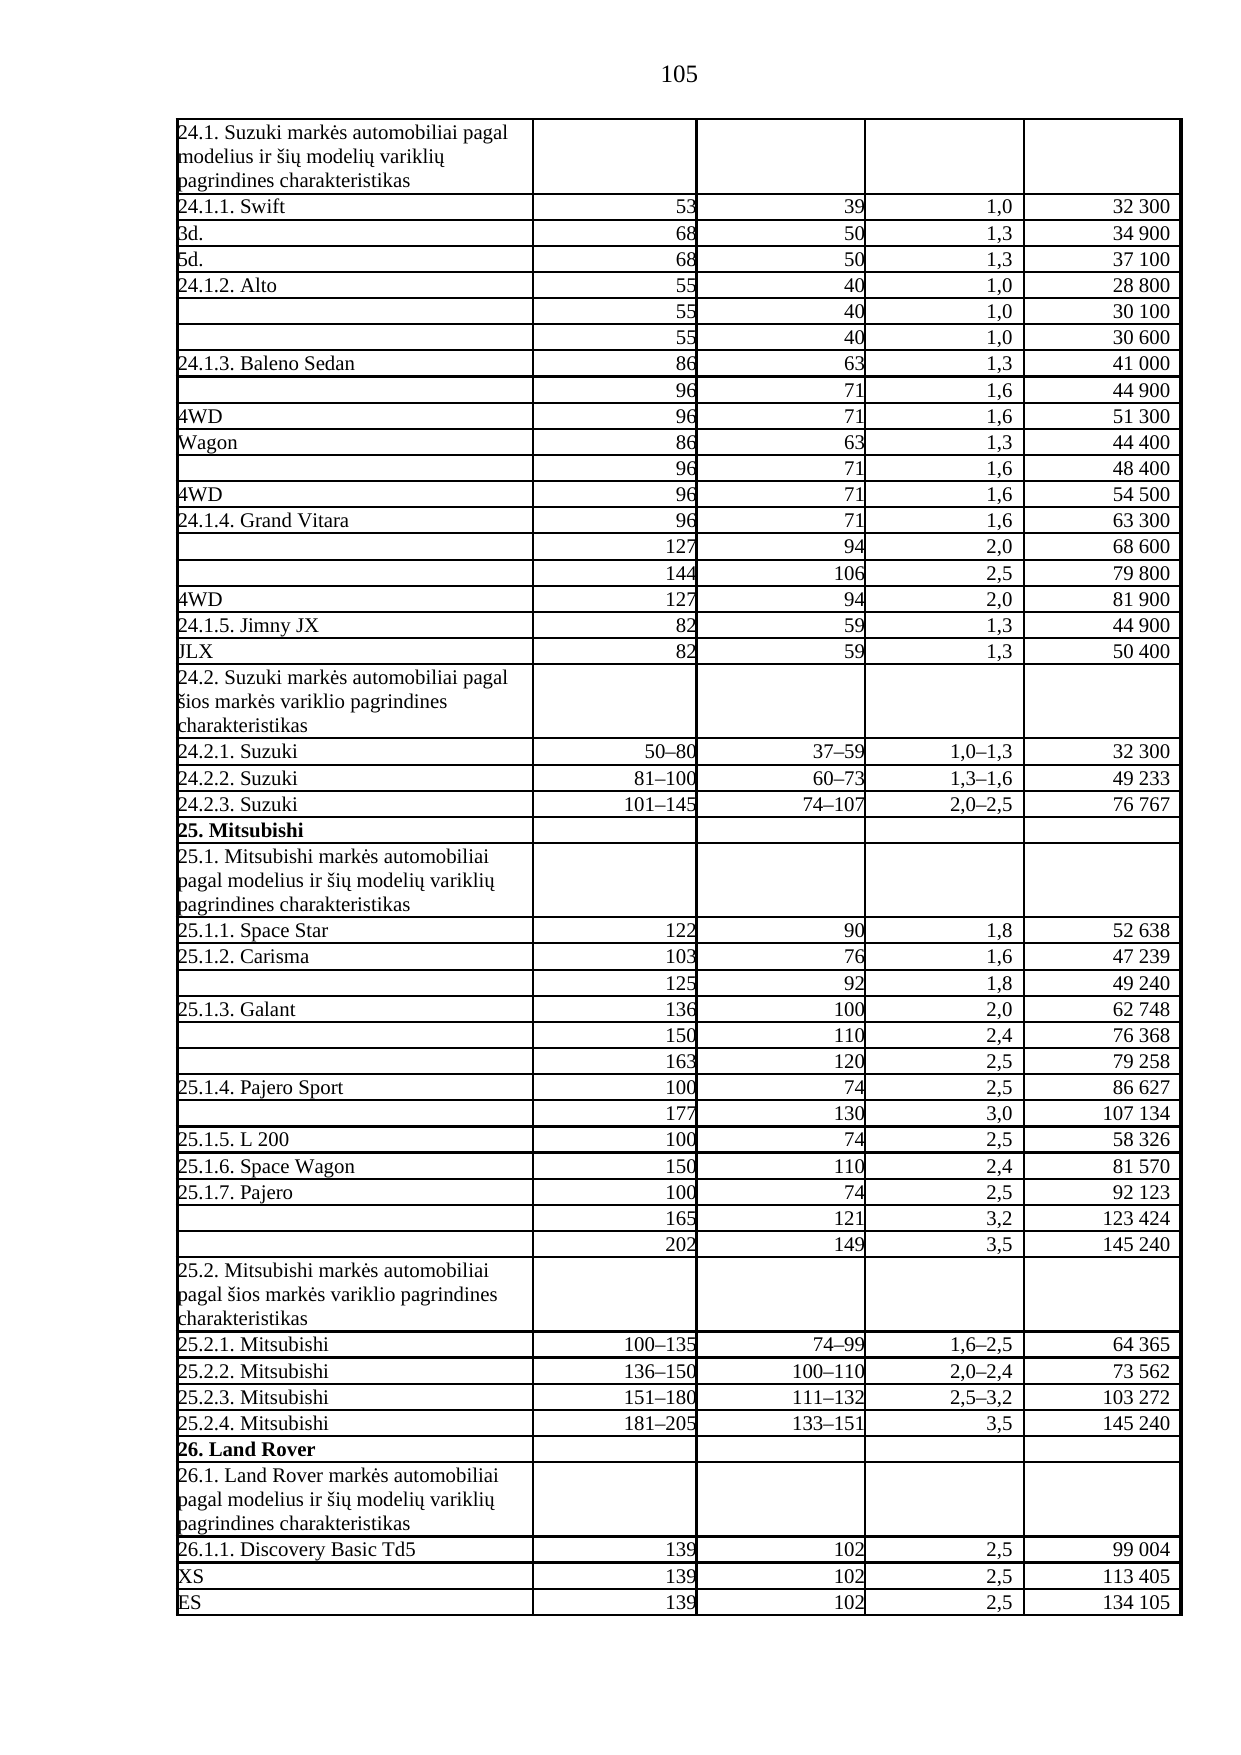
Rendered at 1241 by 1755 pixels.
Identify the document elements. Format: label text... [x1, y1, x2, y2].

table_cell ES [179, 1590, 532, 1614]
table_cell Wagon [179, 430, 532, 454]
table_cell 2,5 [866, 561, 1023, 584]
table_cell 64 365 [1025, 1333, 1179, 1356]
table_cell [866, 1437, 1023, 1461]
table_cell 100 [698, 997, 864, 1021]
table_cell 100 [534, 1180, 695, 1204]
table_cell 151–180 [534, 1385, 695, 1409]
table_cell [698, 818, 864, 842]
table_cell 49 233 [1025, 766, 1179, 789]
table_cell 1,6 [866, 944, 1023, 968]
table_cell 25.2.4. Mitsubishi [179, 1411, 532, 1435]
table_cell 96 [534, 404, 695, 428]
table_cell 100–135 [534, 1333, 695, 1356]
table_cell 107 134 [1025, 1101, 1179, 1125]
table_cell 37–59 [698, 739, 864, 763]
table_cell 102 [698, 1590, 864, 1614]
table_cell 40 [698, 299, 864, 323]
table_cell [1025, 120, 1179, 192]
table_cell [698, 1258, 864, 1330]
table_cell 44 900 [1025, 613, 1179, 637]
table_cell [866, 818, 1023, 842]
table_cell 136–150 [534, 1359, 695, 1383]
table_cell [179, 534, 532, 558]
table_cell [179, 378, 532, 402]
table_cell 177 [534, 1101, 695, 1125]
table_cell 110 [698, 1023, 864, 1047]
table_cell 25.1.7. Pajero [179, 1180, 532, 1204]
table_cell 2,5 [866, 1049, 1023, 1073]
table_cell 92 123 [1025, 1180, 1179, 1204]
table_cell 2,5 [866, 1564, 1023, 1588]
table_cell 59 [698, 613, 864, 637]
table_cell 134 105 [1025, 1590, 1179, 1614]
table_cell 47 239 [1025, 944, 1179, 968]
table_cell [698, 1437, 864, 1461]
table_cell 76 368 [1025, 1023, 1179, 1047]
table_cell 41 000 [1025, 351, 1179, 375]
table_cell 94 [698, 587, 864, 611]
table_cell 50 400 [1025, 639, 1179, 663]
table_cell 139 [534, 1564, 695, 1588]
table_cell 39 [698, 195, 864, 218]
table_cell 94 [698, 534, 864, 558]
table_cell 63 [698, 430, 864, 454]
table_cell 130 [698, 1101, 864, 1125]
table_cell 30 600 [1025, 325, 1179, 349]
table_cell [179, 1101, 532, 1125]
table_cell 55 [534, 325, 695, 349]
table_cell 37 100 [1025, 247, 1179, 271]
table_cell 71 [698, 404, 864, 428]
table_cell 144 [534, 561, 695, 584]
table_cell 2,4 [866, 1154, 1023, 1178]
table_cell 165 [534, 1206, 695, 1230]
table_cell 28 800 [1025, 273, 1179, 297]
table_cell 50–80 [534, 739, 695, 763]
table_cell [866, 1258, 1023, 1330]
table_cell 202 [534, 1232, 695, 1256]
table_cell 4WD [179, 482, 532, 506]
table_cell 5d. [179, 247, 532, 271]
table_cell 74–99 [698, 1333, 864, 1356]
table_cell 73 562 [1025, 1359, 1179, 1383]
table_cell 86 [534, 430, 695, 454]
table_cell 63 300 [1025, 508, 1179, 532]
table_cell 1,0–1,3 [866, 739, 1023, 763]
table_cell 24.2. Suzuki markės automobiliai pagal šios markės variklio pagrindines charakteristikas [179, 665, 532, 737]
table_cell 139 [534, 1590, 695, 1614]
table_cell 54 500 [1025, 482, 1179, 506]
table_cell 40 [698, 325, 864, 349]
table_cell 1,6 [866, 508, 1023, 532]
table_cell 101–145 [534, 792, 695, 816]
table_cell 1,6 [866, 378, 1023, 402]
table_cell 52 638 [1025, 918, 1179, 942]
table_cell 71 [698, 378, 864, 402]
table_cell 49 240 [1025, 971, 1179, 994]
table_cell [698, 1463, 864, 1535]
table_cell XS [179, 1564, 532, 1588]
table_cell 24.1.4. Grand Vitara [179, 508, 532, 532]
table_cell 44 400 [1025, 430, 1179, 454]
table_cell 139 [534, 1538, 695, 1561]
table_cell 25.1.2. Carisma [179, 944, 532, 968]
table_cell 74–107 [698, 792, 864, 816]
table_cell [1025, 844, 1179, 916]
table_cell 1,6 [866, 404, 1023, 428]
table_cell 102 [698, 1538, 864, 1561]
table_cell 111–132 [698, 1385, 864, 1409]
table_cell 96 [534, 456, 695, 480]
table_cell [179, 299, 532, 323]
table_cell [534, 818, 695, 842]
table_cell 100–110 [698, 1359, 864, 1383]
table_cell 163 [534, 1049, 695, 1073]
table_cell 106 [698, 561, 864, 584]
table_cell 123 424 [1025, 1206, 1179, 1230]
table_cell 58 326 [1025, 1128, 1179, 1151]
table_cell [534, 844, 695, 916]
table_cell 44 900 [1025, 378, 1179, 402]
table_cell 24.1.5. Jimny JX [179, 613, 532, 637]
table_cell JLX [179, 639, 532, 663]
table_cell 1,0 [866, 195, 1023, 218]
table_cell 82 [534, 639, 695, 663]
table_cell 2,0 [866, 997, 1023, 1021]
table_cell [866, 665, 1023, 737]
table_cell 3,5 [866, 1232, 1023, 1256]
table_cell 96 [534, 508, 695, 532]
table_cell 1,3 [866, 613, 1023, 637]
table_cell 25.1.1. Space Star [179, 918, 532, 942]
table_cell 71 [698, 456, 864, 480]
table_cell 2,0 [866, 534, 1023, 558]
table_cell [179, 1232, 532, 1256]
table_cell 63 [698, 351, 864, 375]
table_cell 120 [698, 1049, 864, 1073]
table_cell 1,3 [866, 351, 1023, 375]
table_cell 103 272 [1025, 1385, 1179, 1409]
table_cell 26. Land Rover [179, 1437, 532, 1461]
table_cell 82 [534, 613, 695, 637]
table_cell 68 [534, 247, 695, 271]
table_cell [1025, 1258, 1179, 1330]
table_cell 3,5 [866, 1411, 1023, 1435]
table_cell 25.1. Mitsubishi markės automobiliai pagal modelius ir šių modelių variklių pagrindines charakteristikas [179, 844, 532, 916]
table_cell 149 [698, 1232, 864, 1256]
table_cell 71 [698, 482, 864, 506]
table_cell [698, 120, 864, 192]
table_cell 74 [698, 1128, 864, 1151]
table_cell 25. Mitsubishi [179, 818, 532, 842]
table_cell 26.1. Land Rover markės automobiliai pagal modelius ir šių modelių variklių pagrindines charakteristikas [179, 1463, 532, 1535]
table_cell [179, 1206, 532, 1230]
table_cell 76 767 [1025, 792, 1179, 816]
table_cell 133–151 [698, 1411, 864, 1435]
table_cell 50 [698, 247, 864, 271]
table_cell 62 748 [1025, 997, 1179, 1021]
table_cell 1,8 [866, 918, 1023, 942]
table_cell 92 [698, 971, 864, 994]
table_cell 181–205 [534, 1411, 695, 1435]
table_cell 2,5 [866, 1180, 1023, 1204]
table_cell 1,0 [866, 325, 1023, 349]
table_cell 1,3 [866, 430, 1023, 454]
table_cell [534, 665, 695, 737]
table_cell 1,3 [866, 247, 1023, 271]
table_cell [179, 1049, 532, 1073]
table_cell 1,3 [866, 639, 1023, 663]
table_cell 25.2.3. Mitsubishi [179, 1385, 532, 1409]
table_cell 2,5 [866, 1075, 1023, 1099]
table_cell 122 [534, 918, 695, 942]
table_cell 96 [534, 482, 695, 506]
table_cell 2,5 [866, 1538, 1023, 1561]
table_cell [1025, 818, 1179, 842]
table_cell 100 [534, 1075, 695, 1099]
table_cell 25.2.2. Mitsubishi [179, 1359, 532, 1383]
table_cell 4WD [179, 404, 532, 428]
table_cell 68 [534, 221, 695, 245]
table_cell [534, 1437, 695, 1461]
table_cell 55 [534, 273, 695, 297]
table_cell 2,5 [866, 1128, 1023, 1151]
table_cell [179, 456, 532, 480]
table_cell 79 258 [1025, 1049, 1179, 1073]
table_cell 145 240 [1025, 1411, 1179, 1435]
table_cell 3,0 [866, 1101, 1023, 1125]
table_cell [179, 1023, 532, 1047]
table_cell 76 [698, 944, 864, 968]
table_cell 24.1.2. Alto [179, 273, 532, 297]
table_cell 40 [698, 273, 864, 297]
table_cell 1,3–1,6 [866, 766, 1023, 789]
table_cell 3,2 [866, 1206, 1023, 1230]
table_cell 1,6–2,5 [866, 1333, 1023, 1356]
table_cell 68 600 [1025, 534, 1179, 558]
table_cell 1,3 [866, 221, 1023, 245]
table_cell 1,8 [866, 971, 1023, 994]
table_cell 74 [698, 1075, 864, 1099]
table_cell [534, 1463, 695, 1535]
table_cell 125 [534, 971, 695, 994]
table_cell 60–73 [698, 766, 864, 789]
table_cell 2,0–2,4 [866, 1359, 1023, 1383]
table_cell 145 240 [1025, 1232, 1179, 1256]
table_cell 53 [534, 195, 695, 218]
table_cell 110 [698, 1154, 864, 1178]
table_cell [179, 325, 532, 349]
table_cell 136 [534, 997, 695, 1021]
table_cell 26.1.1. Discovery Basic Td5 [179, 1538, 532, 1561]
table_cell 50 [698, 221, 864, 245]
table_cell 25.2.1. Mitsubishi [179, 1333, 532, 1356]
table_cell 86 [534, 351, 695, 375]
table_cell 25.1.4. Pajero Sport [179, 1075, 532, 1099]
table_cell 81 900 [1025, 587, 1179, 611]
table_cell 2,0 [866, 587, 1023, 611]
table_cell 2,5–3,2 [866, 1385, 1023, 1409]
table_cell [1025, 665, 1179, 737]
table_cell [1025, 1437, 1179, 1461]
table_cell 25.1.3. Galant [179, 997, 532, 1021]
table_cell 1,0 [866, 273, 1023, 297]
table_cell 32 300 [1025, 195, 1179, 218]
table_cell [698, 844, 864, 916]
table_cell 100 [534, 1128, 695, 1151]
table_cell 102 [698, 1564, 864, 1588]
table_cell 79 800 [1025, 561, 1179, 584]
table_cell 48 400 [1025, 456, 1179, 480]
table_cell 74 [698, 1180, 864, 1204]
table_cell [1025, 1463, 1179, 1535]
table_cell 121 [698, 1206, 864, 1230]
table_cell [534, 120, 695, 192]
table_cell 113 405 [1025, 1564, 1179, 1588]
table_cell [534, 1258, 695, 1330]
table_cell 1,6 [866, 456, 1023, 480]
table_cell 127 [534, 534, 695, 558]
table_cell 55 [534, 299, 695, 323]
table_cell 103 [534, 944, 695, 968]
table_cell 2,4 [866, 1023, 1023, 1047]
table_cell 90 [698, 918, 864, 942]
table_cell 59 [698, 639, 864, 663]
table_cell 25.2. Mitsubishi markės automobiliai pagal šios markės variklio pagrindines charakteristikas [179, 1258, 532, 1330]
table_cell 1,6 [866, 482, 1023, 506]
table_cell 4WD [179, 587, 532, 611]
table_cell 24.2.3. Suzuki [179, 792, 532, 816]
table_cell 3d. [179, 221, 532, 245]
table_cell 81–100 [534, 766, 695, 789]
table_cell 24.1.1. Swift [179, 195, 532, 218]
table_cell 127 [534, 587, 695, 611]
table_cell 150 [534, 1023, 695, 1047]
table_cell 34 900 [1025, 221, 1179, 245]
table_cell 24.1. Suzuki markės automobiliai pagal modelius ir šių modelių variklių pagrindines charakteristikas [179, 120, 532, 192]
table_cell 86 627 [1025, 1075, 1179, 1099]
table_cell 30 100 [1025, 299, 1179, 323]
table_cell [179, 971, 532, 994]
table_cell 71 [698, 508, 864, 532]
table_cell 81 570 [1025, 1154, 1179, 1178]
table_cell 150 [534, 1154, 695, 1178]
table_cell 24.2.2. Suzuki [179, 766, 532, 789]
table_cell 96 [534, 378, 695, 402]
table_cell 32 300 [1025, 739, 1179, 763]
table_cell [698, 665, 864, 737]
table_cell [179, 561, 532, 584]
table_cell 99 004 [1025, 1538, 1179, 1561]
table_cell [866, 1463, 1023, 1535]
table_cell 2,0–2,5 [866, 792, 1023, 816]
table_cell 25.1.6. Space Wagon [179, 1154, 532, 1178]
table_cell 51 300 [1025, 404, 1179, 428]
table_cell 25.1.5. L 200 [179, 1128, 532, 1151]
table_cell 24.2.1. Suzuki [179, 739, 532, 763]
table_cell 1,0 [866, 299, 1023, 323]
table_cell [866, 844, 1023, 916]
table_cell 24.1.3. Baleno Sedan [179, 351, 532, 375]
table_cell [866, 120, 1023, 192]
table_cell 2,5 [866, 1590, 1023, 1614]
